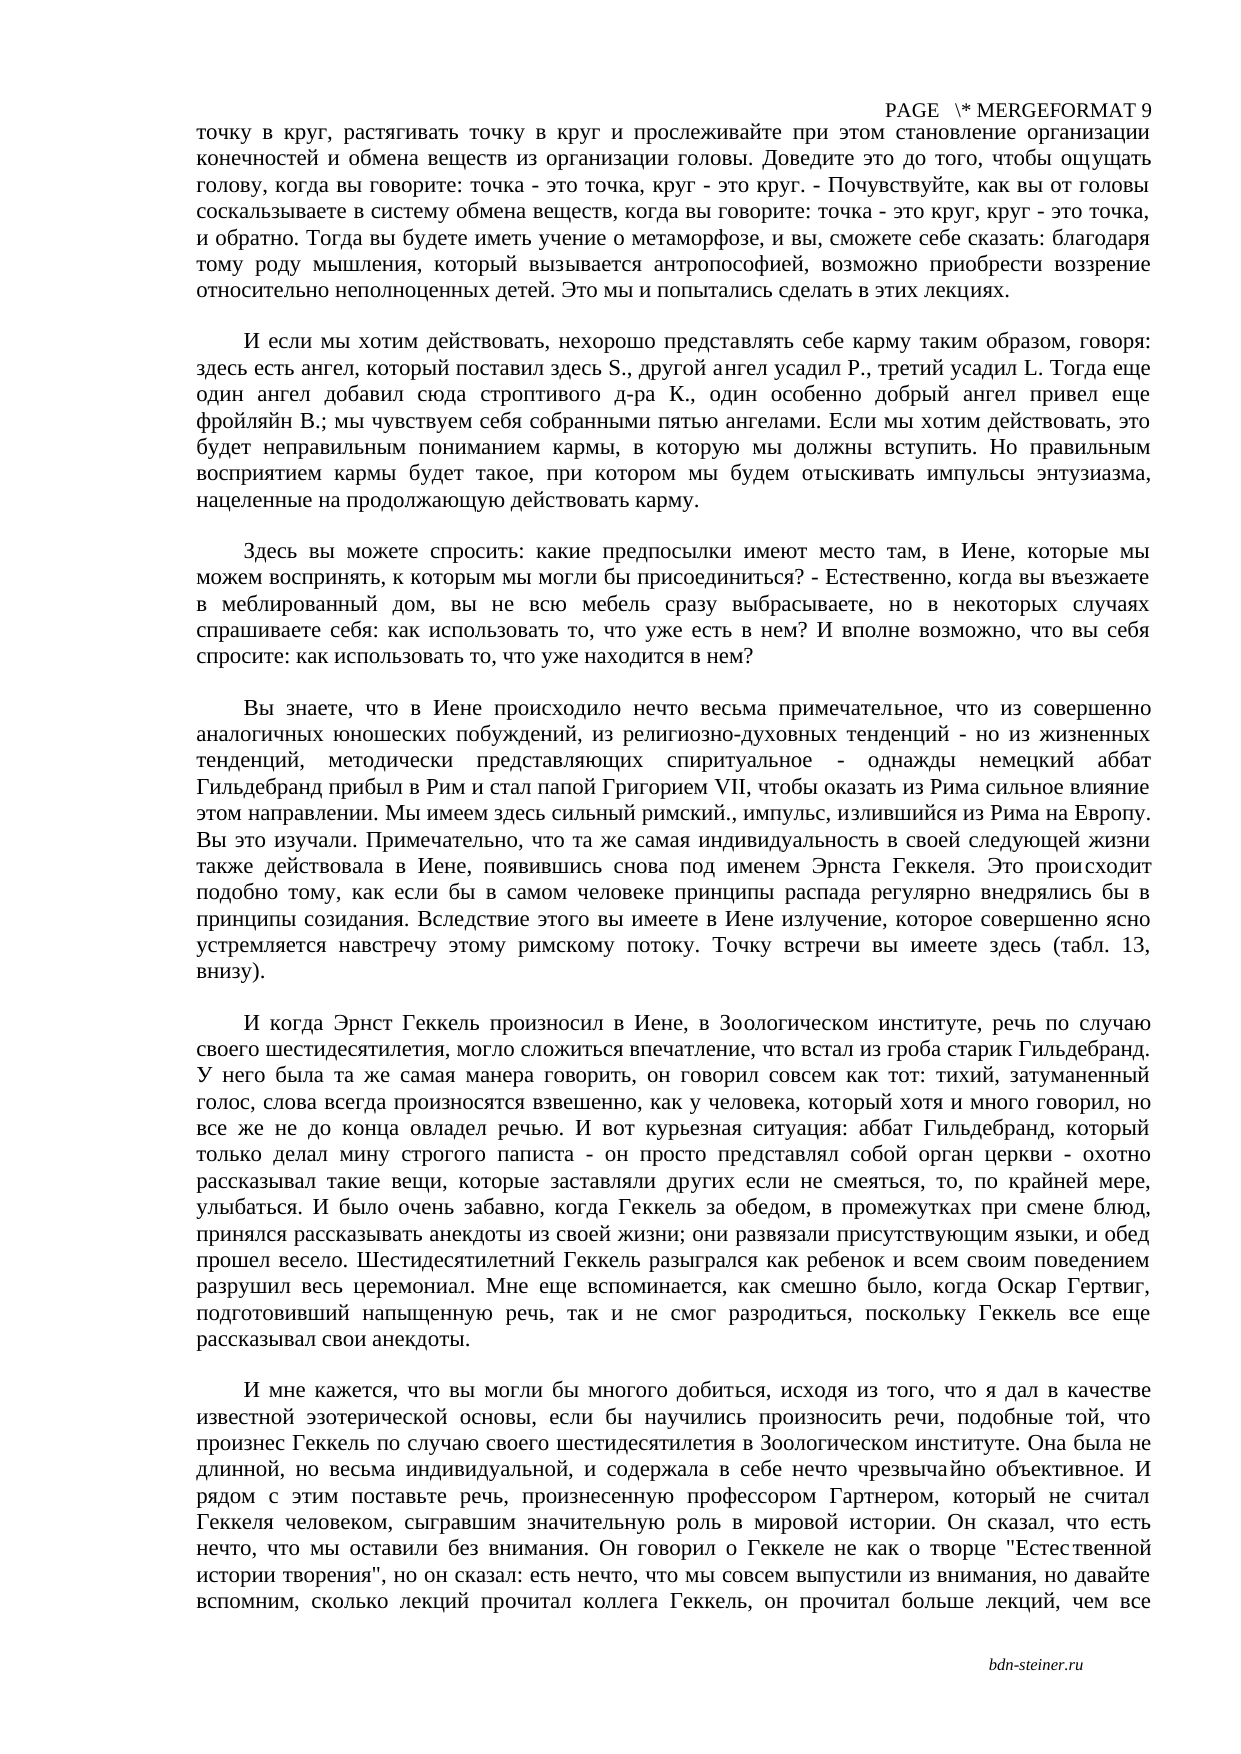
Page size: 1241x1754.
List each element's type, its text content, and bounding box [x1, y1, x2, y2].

text И мне кажется, что вы могли бы многого добиться, исходя из того, что я дал в качестве известной эзотерической основы, если бы научились произносить речи, подобные той, что произнес Геккель по случаю своего шестидесятилетия в Зоологическом институте. Она была не длинной, но весьма индивидуальной, и содержала в себе нечто чрезвычайно объективное. И рядом с этим поставьте речь, произнесенную профессором Гартнером, который не считал Геккеля человеком, сыгравшим значительную роль в мировой истории. Он сказал, что есть нечто, что мы оставили без внимания. Он говорил о Геккеле не как о творце "Естественной истории творения", но он сказал: есть нечто, что мы совсем выпустили из внимания, но давайте вспомним, сколько лекций прочитал коллега Геккель, он прочитал больше лекций, чем все [196, 1376, 1152, 1613]
text Вы знаете, что в Иене происходило нечто весьма примечательное, что из совершенно аналогичных юношеских побуждений, из религиозно-духовных тенденций - но из жизненных тенденций, методически представляющих спиритуальное - однажды немецкий аббат Гильдебранд прибыл в Рим и стал папой Григорием VII, чтобы оказать из Рима сильное влияние этом направлении. Мы имеем здесь сильный римский., импульс, излившийся из Рима на Европу. Вы это изучали. Примечательно, что та же самая индивидуальность в своей следующей жизни также действовала в Иене, появившись снова под именем Эрнста Геккеля. Это происходит подобно тому, как если бы в самом человеке принципы распада регулярно внедрялись бы в принципы созидания. Вследствие этого вы имеете в Иене излучение, которое совершенно ясно устремляется навстречу этому римскому потоку. Точку встречи вы имеете здесь (табл. 13, внизу). [196, 694, 1152, 984]
text Здесь вы можете спросить: какие предпосылки имеют место там, в Иене, которые мы можем воспринять, к которым мы могли бы присоединиться? - Естественно, когда вы въезжаете в меблированный дом, вы не всю мебель сразу выбрасываете, но в некоторых случаях спрашиваете себя: как использовать то, что уже есть в нем? И вполне возможно, что вы себя спросите: как использовать то, что уже находится в нем? [196, 537, 1152, 669]
text точку в круг, растягивать точку в круг и прослеживайте при этом становление организации конечностей и обмена веществ из организации головы. Доведите это до того, чтобы ощущать голову, когда вы говорите: точка - это точка, круг - это круг. - Почувствуйте, как вы от головы соскальзываете в систему обмена веществ, когда вы говорите: точка - это круг, круг - это точка, и обратно. Тогда вы будете иметь учение о метаморфозе, и вы, сможете себе сказать: благодаря тому роду мышления, который вызывается антропософией, возможно приобрести воззрение относительно неполноценных детей. Это мы и попытались сделать в этих лекциях. [196, 118, 1152, 303]
text И когда Эрнст Геккель произносил в Иене, в Зоологическом институте, речь по случаю своего шестидесятилетия, могло сложиться впечатление, что встал из гроба старик Гильдебранд. У него была та же самая манера говорить, он говорил совсем как тот: тихий, затуманенный голос, слова всегда произносятся взвешенно, как у человека, который хотя и много говорил, но все же не до конца овладел речью. И вот курьезная ситуация: аббат Гильдебранд, который только делал мину строгого паписта - он просто представлял собой орган церкви - охотно рассказывал такие вещи, которые заставляли других если не смеяться, то, по крайней мере, улыбаться. И было очень забавно, когда Геккель за обедом, в промежутках при смене блюд, принялся рассказывать анекдоты из своей жизни; они развязали присутствующим языки, и обед прошел весело. Шестидесятилетний Геккель разыгрался как ребенок и всем своим поведением разрушил весь церемониал. Мне еще вспоминается, как смешно было, когда Оскар Гертвиг, подготовивший напыщенную речь, так и не смог разродиться, поскольку Геккель все еще рассказывал свои анекдоты. [196, 1009, 1152, 1351]
text И если мы хотим действовать, нехорошо представлять себе карму таким образом, говоря: здесь есть ангел, который поставил здесь S., другой ангел усадил Р., третий усадил L. Тогда еще один ангел добавил сюда строптивого д-ра К., один особенно добрый ангел привел еще фройляйн В.; мы чувствуем себя собранными пятью ангелами. Если мы хотим действовать, это будет неправильным пониманием кармы, в которую мы должны вступить. Но правильным восприятием кармы будет такое, при котором мы будем отыскивать импульсы энтузиазма, нацеленные на продолжающую действовать карму. [196, 328, 1152, 512]
